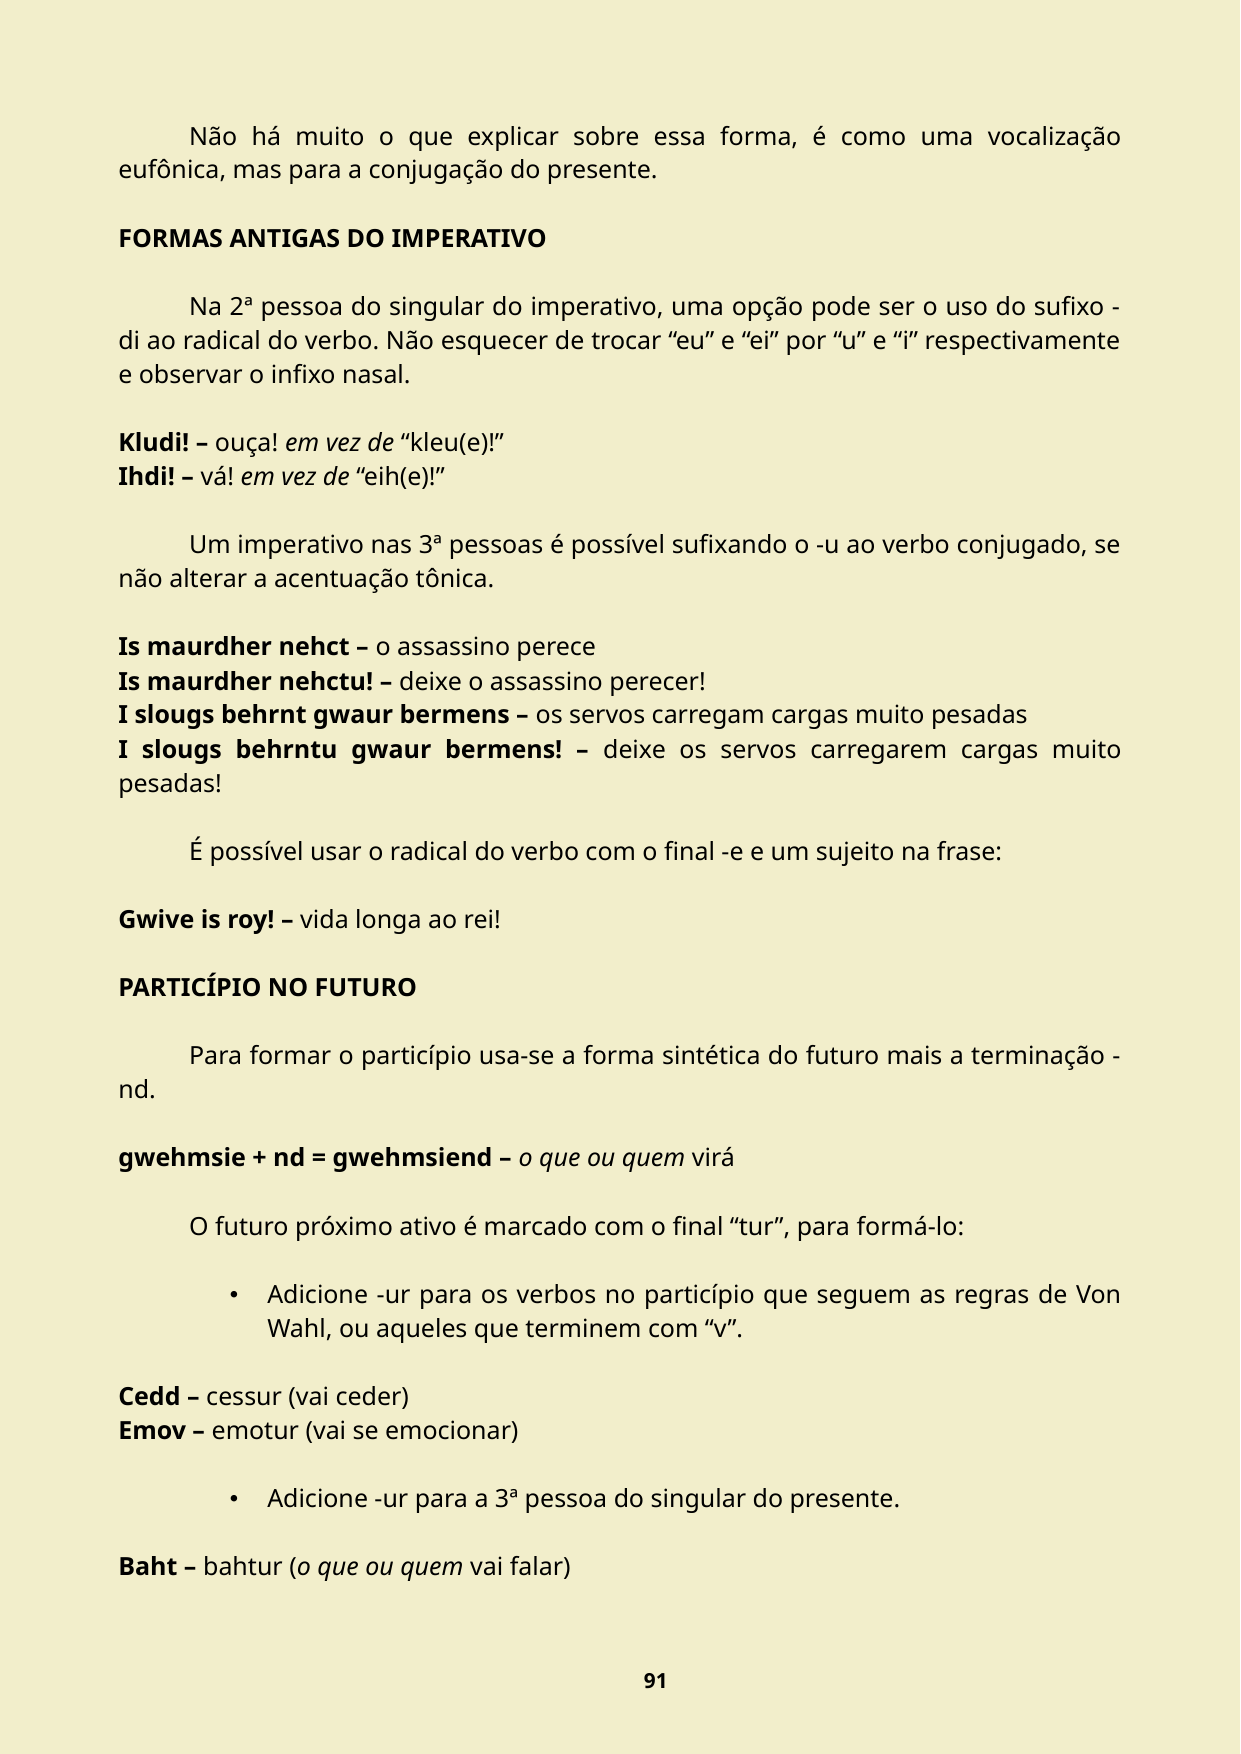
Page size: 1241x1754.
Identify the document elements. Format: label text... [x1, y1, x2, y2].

subtitle FORMAS ANTIGAS DO IMPERATIVO [118, 220, 1122, 254]
text I slougs behrnt gwaur bermens – os servos carregam cargas muito pesadas [118, 697, 1122, 731]
text Gwive is roy! – vida longa ao rei! [118, 902, 1122, 936]
text Na 2ª pessoa do singular do imperativo, uma opção pode ser o uso do sufixo -di ao radical do verbo. Não esquecer de trocar “eu” e “ei” por “u” e “i” respectivamente e observar o infixo nasal. [118, 288, 1122, 391]
text I slougs behrntu gwaur bermens! – deixe os servos carregarem cargas muito pesadas! [118, 731, 1122, 799]
text Is maurdher nehct – o assassino perece [118, 629, 1122, 663]
text Não há muito o que explicar sobre essa forma, é como uma vocalização eufônica, mas para a conjugação do presente. [118, 118, 1122, 186]
list Adicione -ur para a 3ª pessoa do singular do presente. [229, 1481, 1122, 1515]
text Para formar o particípio usa-se a forma sintética do futuro mais a terminação -nd. [118, 1038, 1122, 1106]
text Emov – emotur (vai se emocionar) [118, 1412, 1122, 1447]
text Is maurdher nehctu! – deixe o assassino perecer! [118, 663, 1122, 697]
text É possível usar o radical do verbo com o final -e e um sujeito na frase: [118, 833, 1122, 867]
text Cedd – cessur (vai ceder) [118, 1378, 1122, 1412]
text gwehmsie + nd = gwehmsiend – o que ou quem virá [118, 1140, 1122, 1174]
text Ihdi! – vá! em vez de “eih(e)!” [118, 459, 1122, 493]
text Um imperativo nas 3ª pessoas é possível sufixando o -u ao verbo conjugado, se não alterar a acentuação tônica. [118, 527, 1122, 595]
subtitle PARTICÍPIO NO FUTURO [118, 970, 1122, 1004]
text Kludi! – ouça! em vez de “kleu(e)!” [118, 425, 1122, 459]
text Baht – bahtur (o que ou quem vai falar) [118, 1549, 1122, 1583]
list Adicione -ur para os verbos no particípio que seguem as regras de Von Wahl, ou aqueles que terminem com “v”. [229, 1276, 1122, 1344]
text O futuro próximo ativo é marcado com o final “tur”, para formá-lo: [118, 1208, 1122, 1242]
